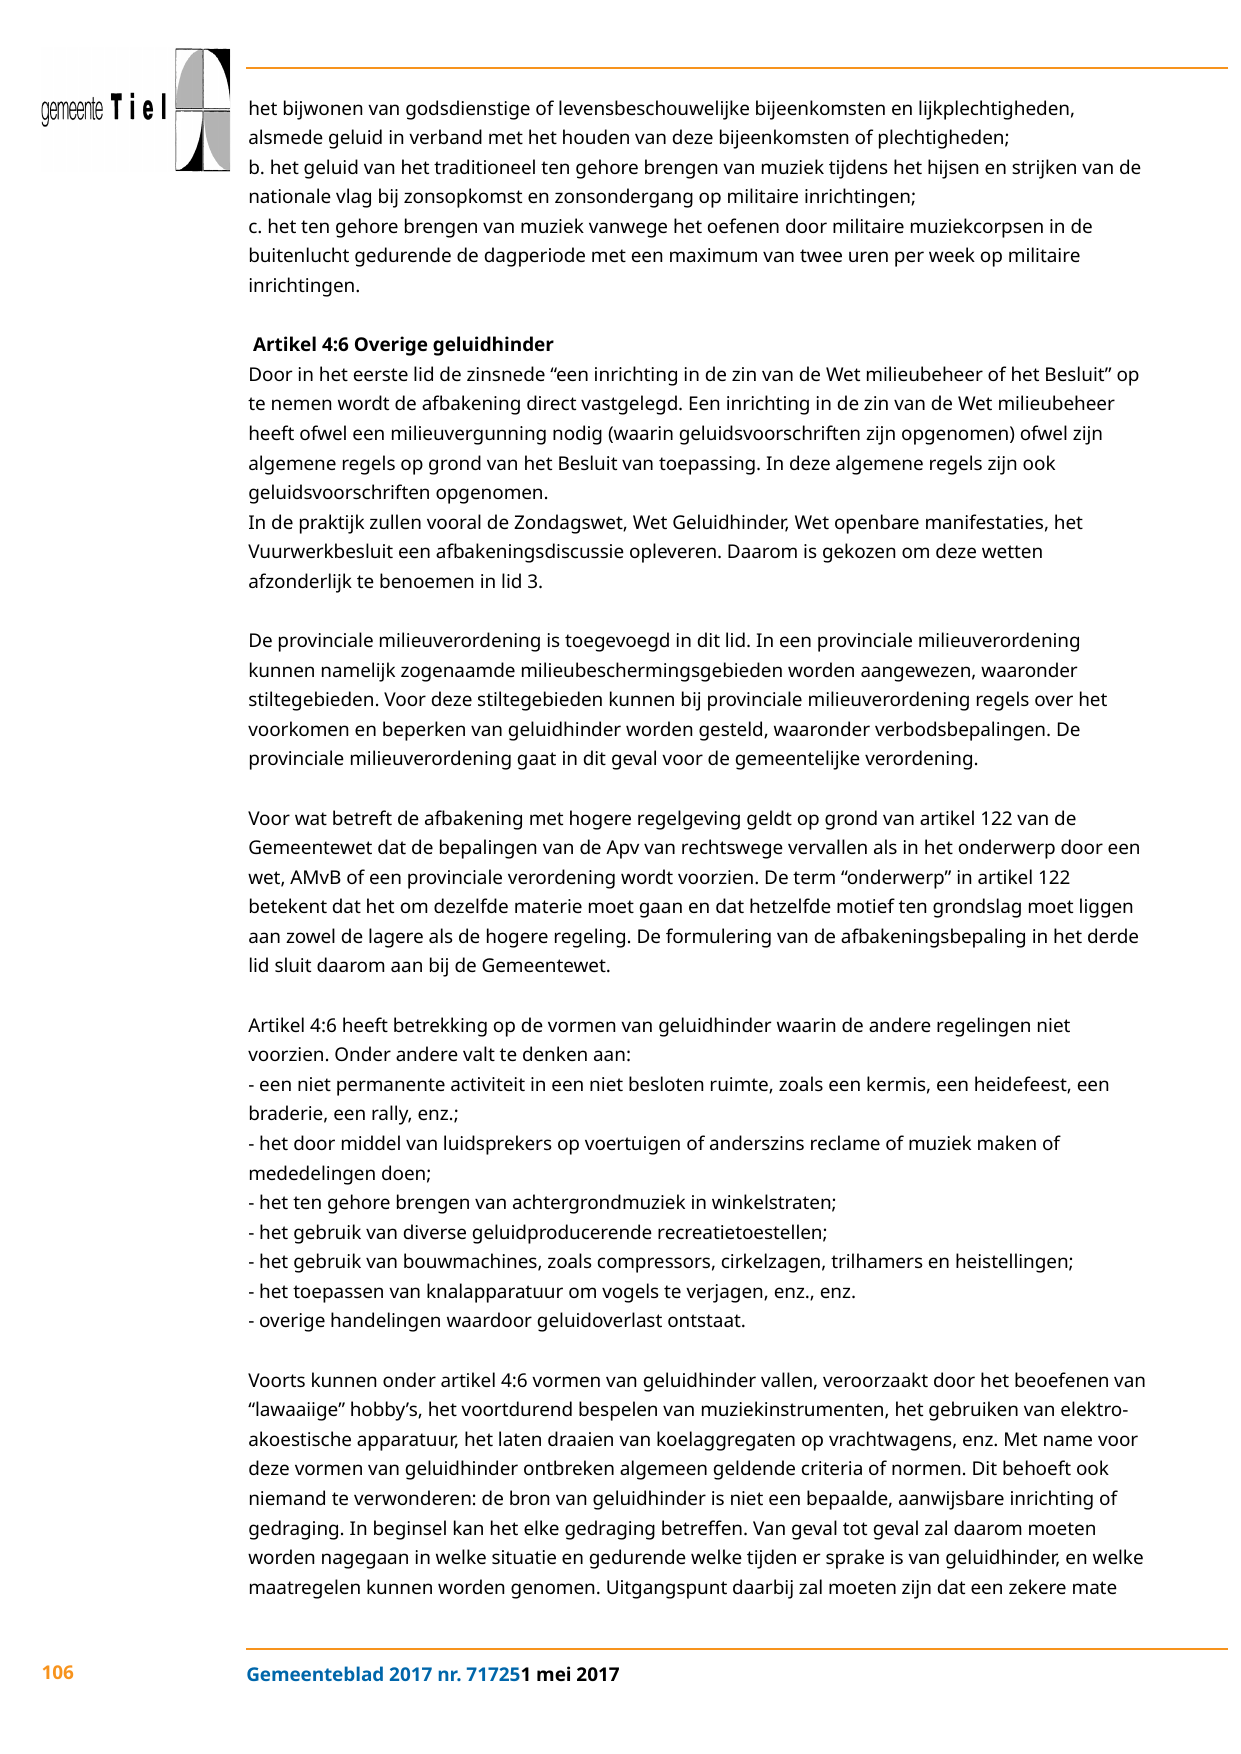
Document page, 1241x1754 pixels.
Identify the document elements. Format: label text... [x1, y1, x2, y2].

text het bijwonen van godsdienstige of levensbeschouwelijke bijeenkomsten en lijkplechtigheden, alsmede geluid in verband met het houden van deze bijeenkomsten of plechtigheden; [248, 95, 1152, 150]
text - een niet permanente activiteit in een niet besloten ruimte, zoals een kermis, een heidefeest, een braderie, een rally, enz.; [248, 1071, 1152, 1126]
text - het toepassen van knalapparatuur om vogels te verjagen, enz., enz. [248, 1278, 1152, 1304]
text Artikel 4:6 Overige geluidhinder [248, 331, 1152, 357]
text - overige handelingen waardoor geluidoverlast ontstaat. [248, 1308, 1152, 1333]
text - het door middel van luidsprekers op voertuigen of anderszins reclame of muziek maken of mededelingen doen; [248, 1130, 1152, 1186]
text Voor wat betreft de afbakening met hogere regelgeving geldt op grond van artikel 122 van de Gemeentewet dat de bepalingen van de Apv van rechtswege vervallen als in het onderwerp door een wet, AMvB of een provinciale verordening wordt voorzien. De term “onderwerp” in artikel 122 betekent dat het om dezelfde materie moet gaan en dat hetzelfde motief ten grondslag moet liggen aan zowel de lagere als de hogere regeling. De formulering van de afbakeningsbepaling in het derde lid sluit daarom aan bij de Gemeentewet. [248, 805, 1152, 978]
text Door in het eerste lid de zinsnede “een inrichting in de zin van de Wet milieubeheer of het Besluit” op te nemen wordt de afbakening direct vastgelegd. Een inrichting in de zin van de Wet milieubeheer heeft ofwel een milieuvergunning nodig (waarin geluidsvoorschriften zijn opgenomen) ofwel zijn algemene regels op grond van het Besluit van toepassing. In deze algemene regels zijn ook geluidsvoorschriften opgenomen. [248, 361, 1152, 505]
text - het gebruik van bouwmachines, zoals compressors, cirkelzagen, trilhamers en heistellingen; [248, 1248, 1152, 1274]
text c. het ten gehore brengen van muziek vanwege het oefenen door militaire muziekcorpsen in de buitenlucht gedurende de dagperiode met een maximum van twee uren per week op militaire inrichtingen. [248, 213, 1152, 298]
text - het gebruik van diverse geluidproducerende recreatietoestellen; [248, 1219, 1152, 1245]
text De provinciale milieuverordening is toegevoegd in dit lid. In een provinciale milieuverordening kunnen namelijk zogenaamde milieubeschermingsgebieden worden aangewezen, waaronder stiltegebieden. Voor deze stiltegebieden kunnen bij provinciale milieuverordening regels over het voorkomen en beperken van geluidhinder worden gesteld, waaronder verbodsbepalingen. De provinciale milieuverordening gaat in dit geval voor de gemeentelijke verordening. [248, 627, 1152, 771]
text Artikel 4:6 heeft betrekking op de vormen van geluidhinder waarin de andere regelingen niet voorzien. Onder andere valt te denken aan: [248, 1012, 1152, 1067]
text - het ten gehore brengen van achtergrondmuziek in winkelstraten; [248, 1189, 1152, 1215]
text b. het geluid van het traditioneel ten gehore brengen van muziek tijdens het hijsen en strijken van de nationale vlag bij zonsopkomst en zonsondergang op militaire inrichtingen; [248, 154, 1152, 209]
text Voorts kunnen onder artikel 4:6 vormen van geluidhinder vallen, veroorzaakt door het beoefenen van “lawaaiige” hobby’s, het voortdurend bespelen van muziekinstrumenten, het gebruiken van elektro- akoestische apparatuur, het laten draaien van koelaggregaten op vrachtwagens, enz. Met name voor deze vormen van geluidhinder ontbreken algemeen geldende criteria of normen. Dit behoeft ook niemand te verwonderen: de bron van geluidhinder is niet een bepaalde, aanwijsbare inrichting of gedraging. In beginsel kan het elke gedraging betreffen. Van geval tot geval zal daarom moeten worden nagegaan in welke situatie en gedurende welke tijden er sprake is van geluidhinder, en welke maatregelen kunnen worden genomen. Uitgangspunt daarbij zal moeten zijn dat een zekere mate [248, 1367, 1152, 1600]
text In de praktijk zullen vooral de Zondagswet, Wet Geluidhinder, Wet openbare manifestaties, het Vuurwerkbesluit een afbakeningsdiscussie opleveren. Daarom is gekozen om deze wetten afzonderlijk te benoemen in lid 3. [248, 509, 1152, 594]
picture [41, 47, 231, 172]
